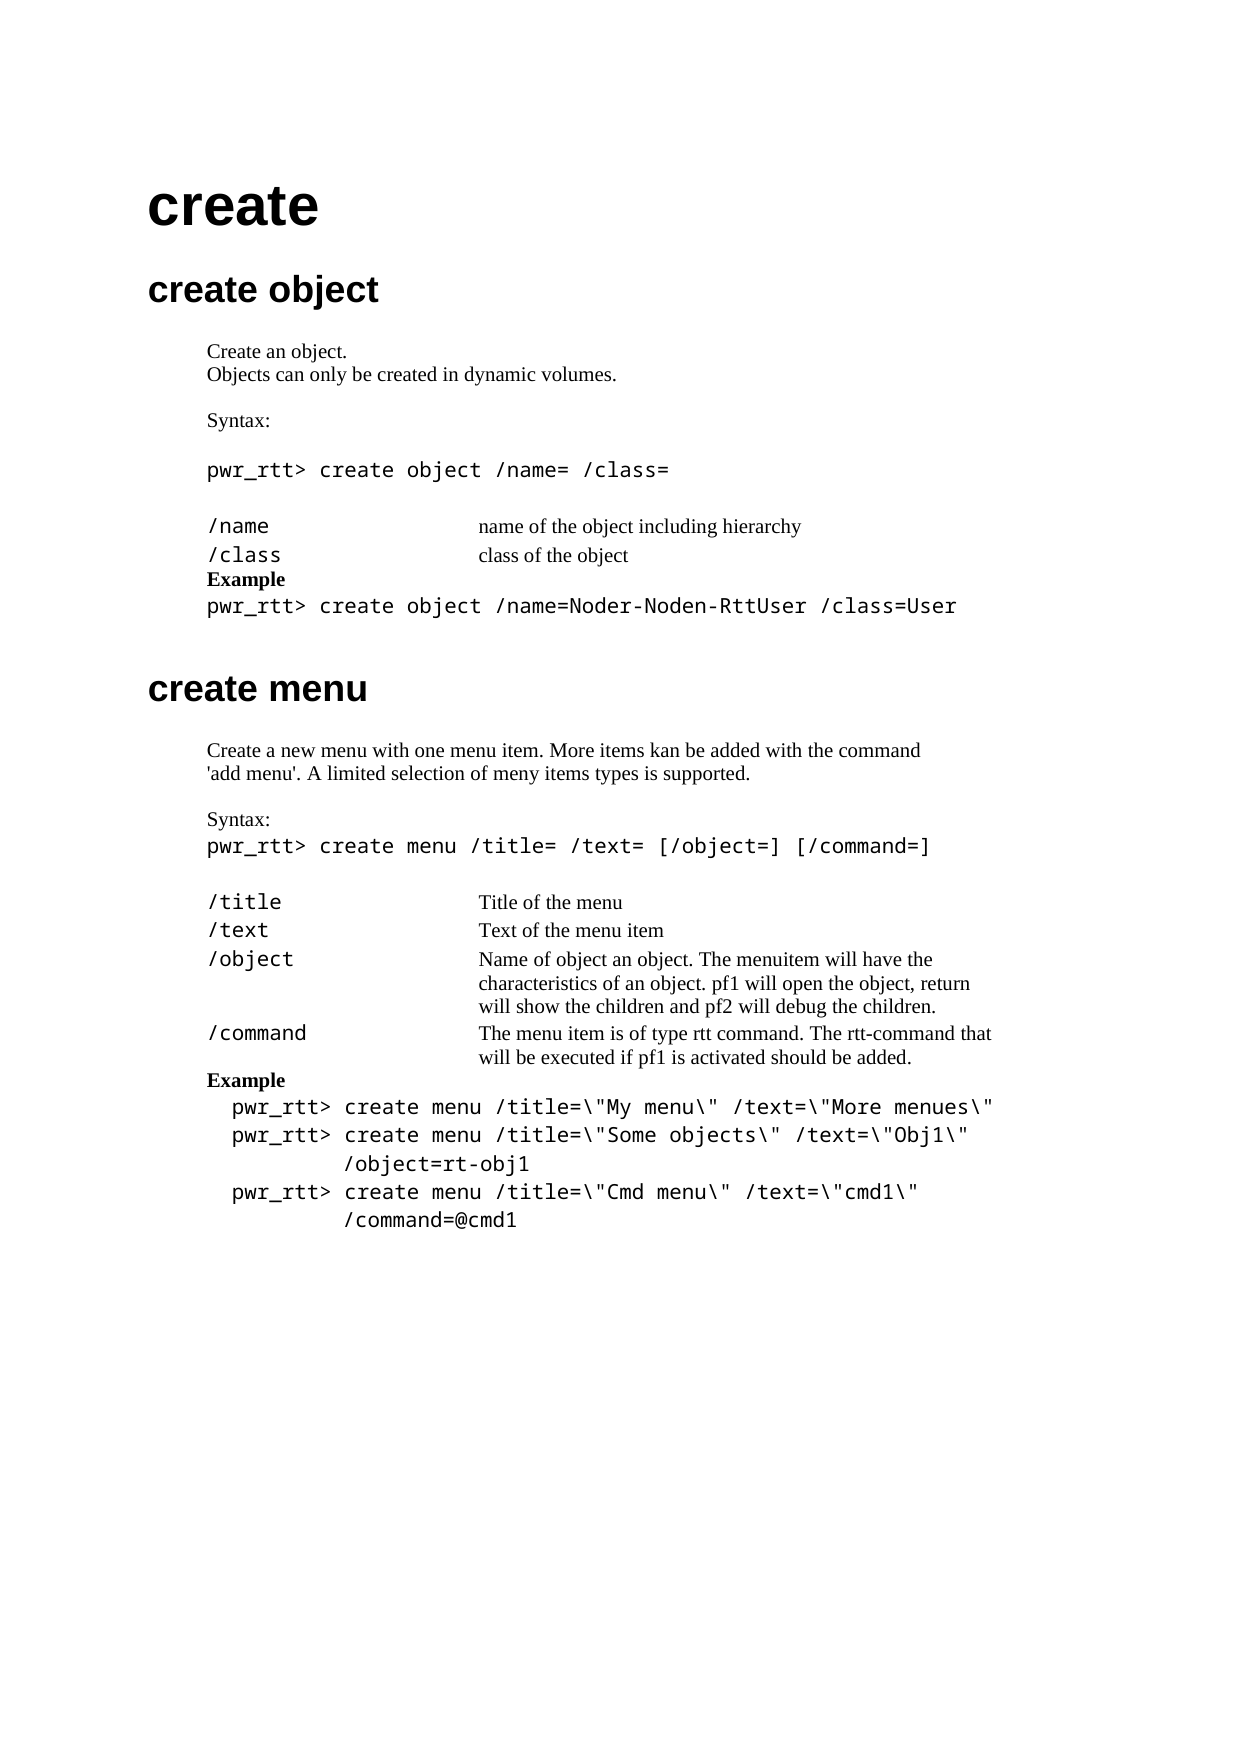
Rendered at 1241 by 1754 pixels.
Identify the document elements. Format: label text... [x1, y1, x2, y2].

text pwr_rtt> create menu /title= /text= [/object=] [/command=] [207, 831, 1092, 859]
text /name name of the object including hierarchy [207, 512, 1092, 540]
text will show the children and pf2 will debug the children. [207, 995, 1092, 1018]
text 'add menu'. A limited selection of meny items types is supported. [207, 762, 1092, 785]
text /class class of the object [207, 540, 1092, 568]
text /title Title of the menu [207, 887, 1092, 915]
text pwr_rtt> create object /name=Noder-Noden-RttUser /class=User [207, 591, 1092, 619]
subtitle create object [148, 269, 1092, 311]
text Create a new menu with one menu item. More items kan be added with the command [207, 739, 1092, 762]
text /command The menu item is of type rtt command. The rtt-command that [207, 1018, 1092, 1046]
text /text Text of the menu item [207, 915, 1092, 944]
subtitle create [148, 173, 1092, 238]
text Example [207, 1069, 1092, 1092]
text pwr_rtt> create menu /title=\"Some objects\" /text=\"Obj1\" /object=rt-obj1 [207, 1120, 1092, 1177]
text pwr_rtt> create menu /title=\"My menu\" /text=\"More menues\" [207, 1092, 1092, 1120]
text characteristics of an object. pf1 will open the object, return [207, 972, 1092, 995]
text Create an object. [207, 340, 1092, 363]
text Syntax: [207, 409, 1092, 432]
text pwr_rtt> create object /name= /class= [207, 455, 1092, 483]
text /object Name of object an object. The menuitem will have the [207, 944, 1092, 972]
subtitle create menu [148, 667, 1092, 709]
text will be executed if pf1 is activated should be added. [207, 1046, 1092, 1069]
text Syntax: [207, 808, 1092, 831]
text pwr_rtt> create menu /title=\"Cmd menu\" /text=\"cmd1\" /command=@cmd1 [207, 1177, 1092, 1233]
text Objects can only be created in dynamic volumes. [207, 363, 1092, 386]
text Example [207, 568, 1092, 591]
